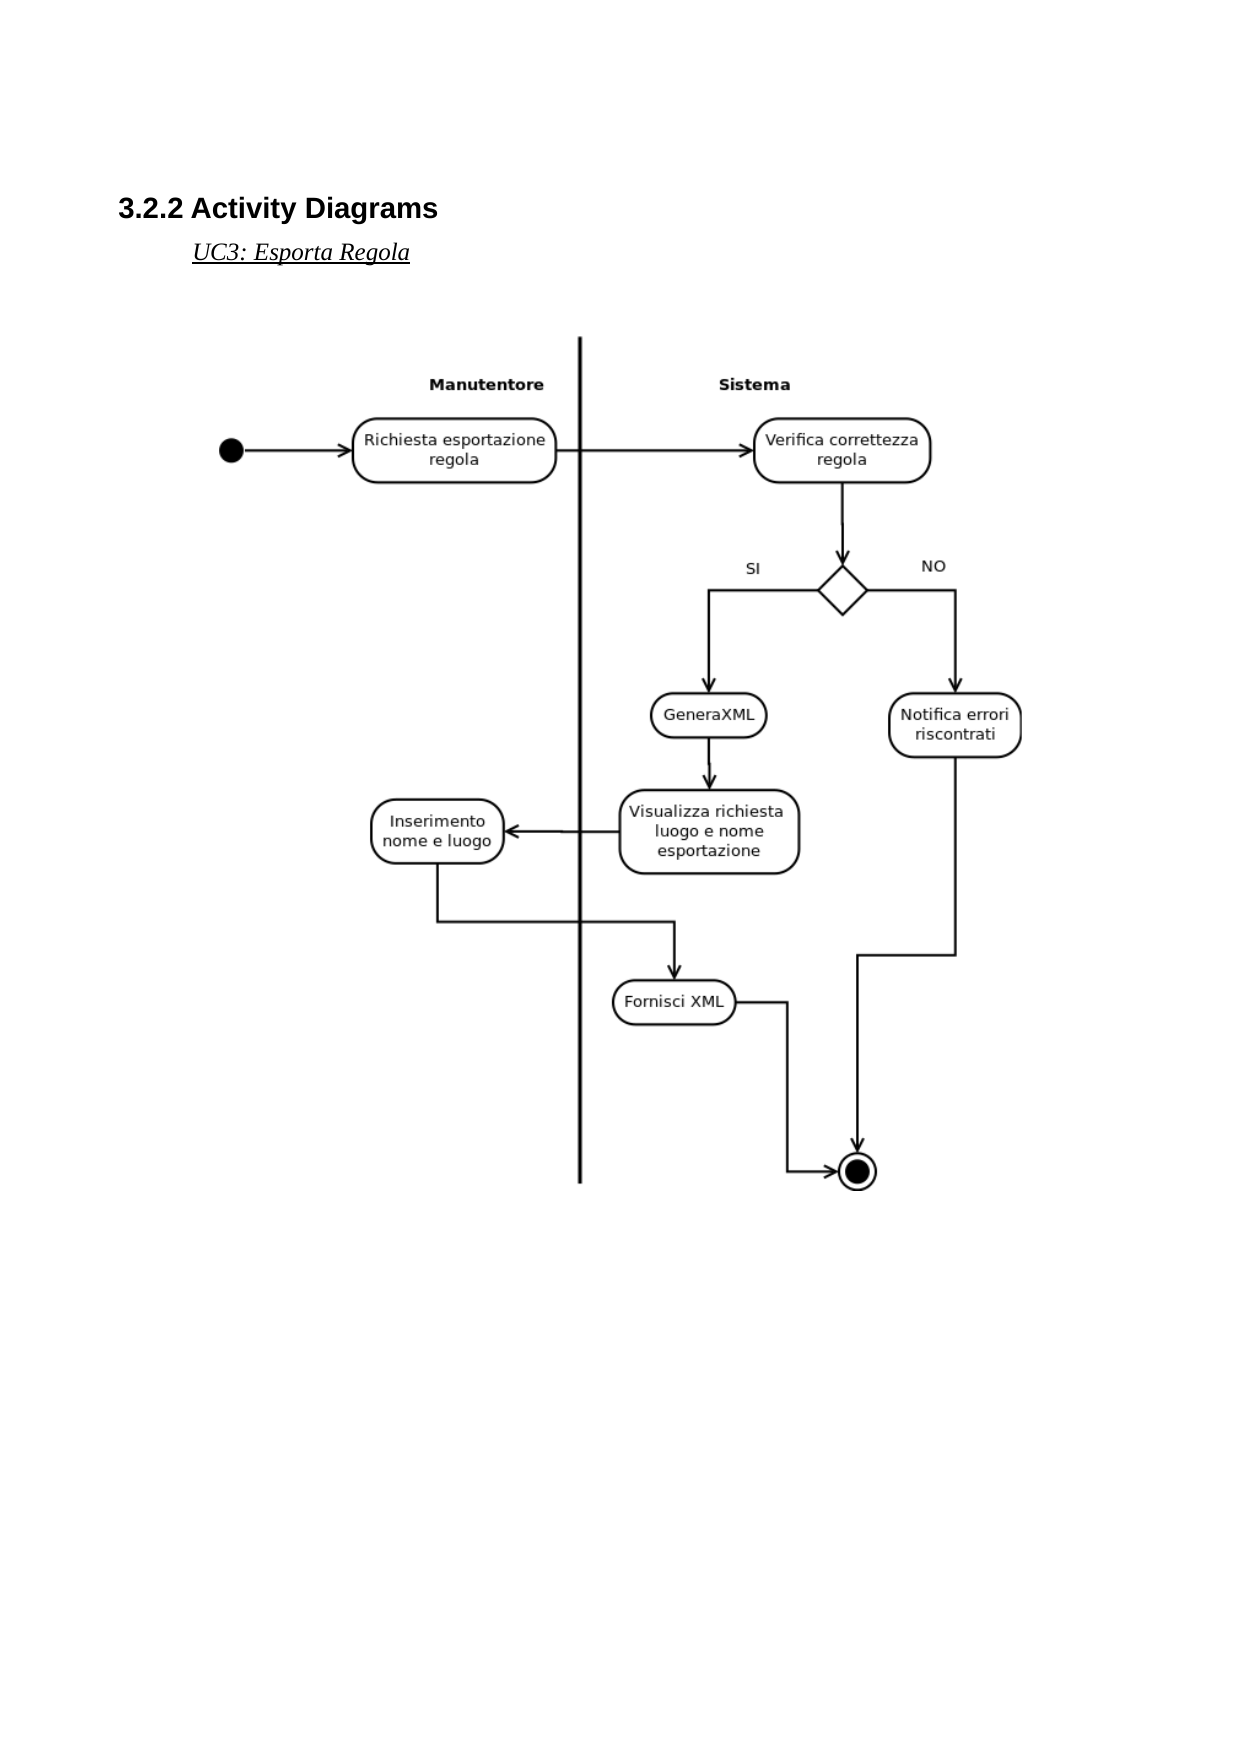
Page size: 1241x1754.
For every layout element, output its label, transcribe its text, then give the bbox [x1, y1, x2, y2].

picture [218, 335, 1022, 1191]
subtitle 3.2.2 Activity Diagrams [118, 191, 1122, 225]
text UC3: Esporta Regola [118, 237, 1122, 266]
